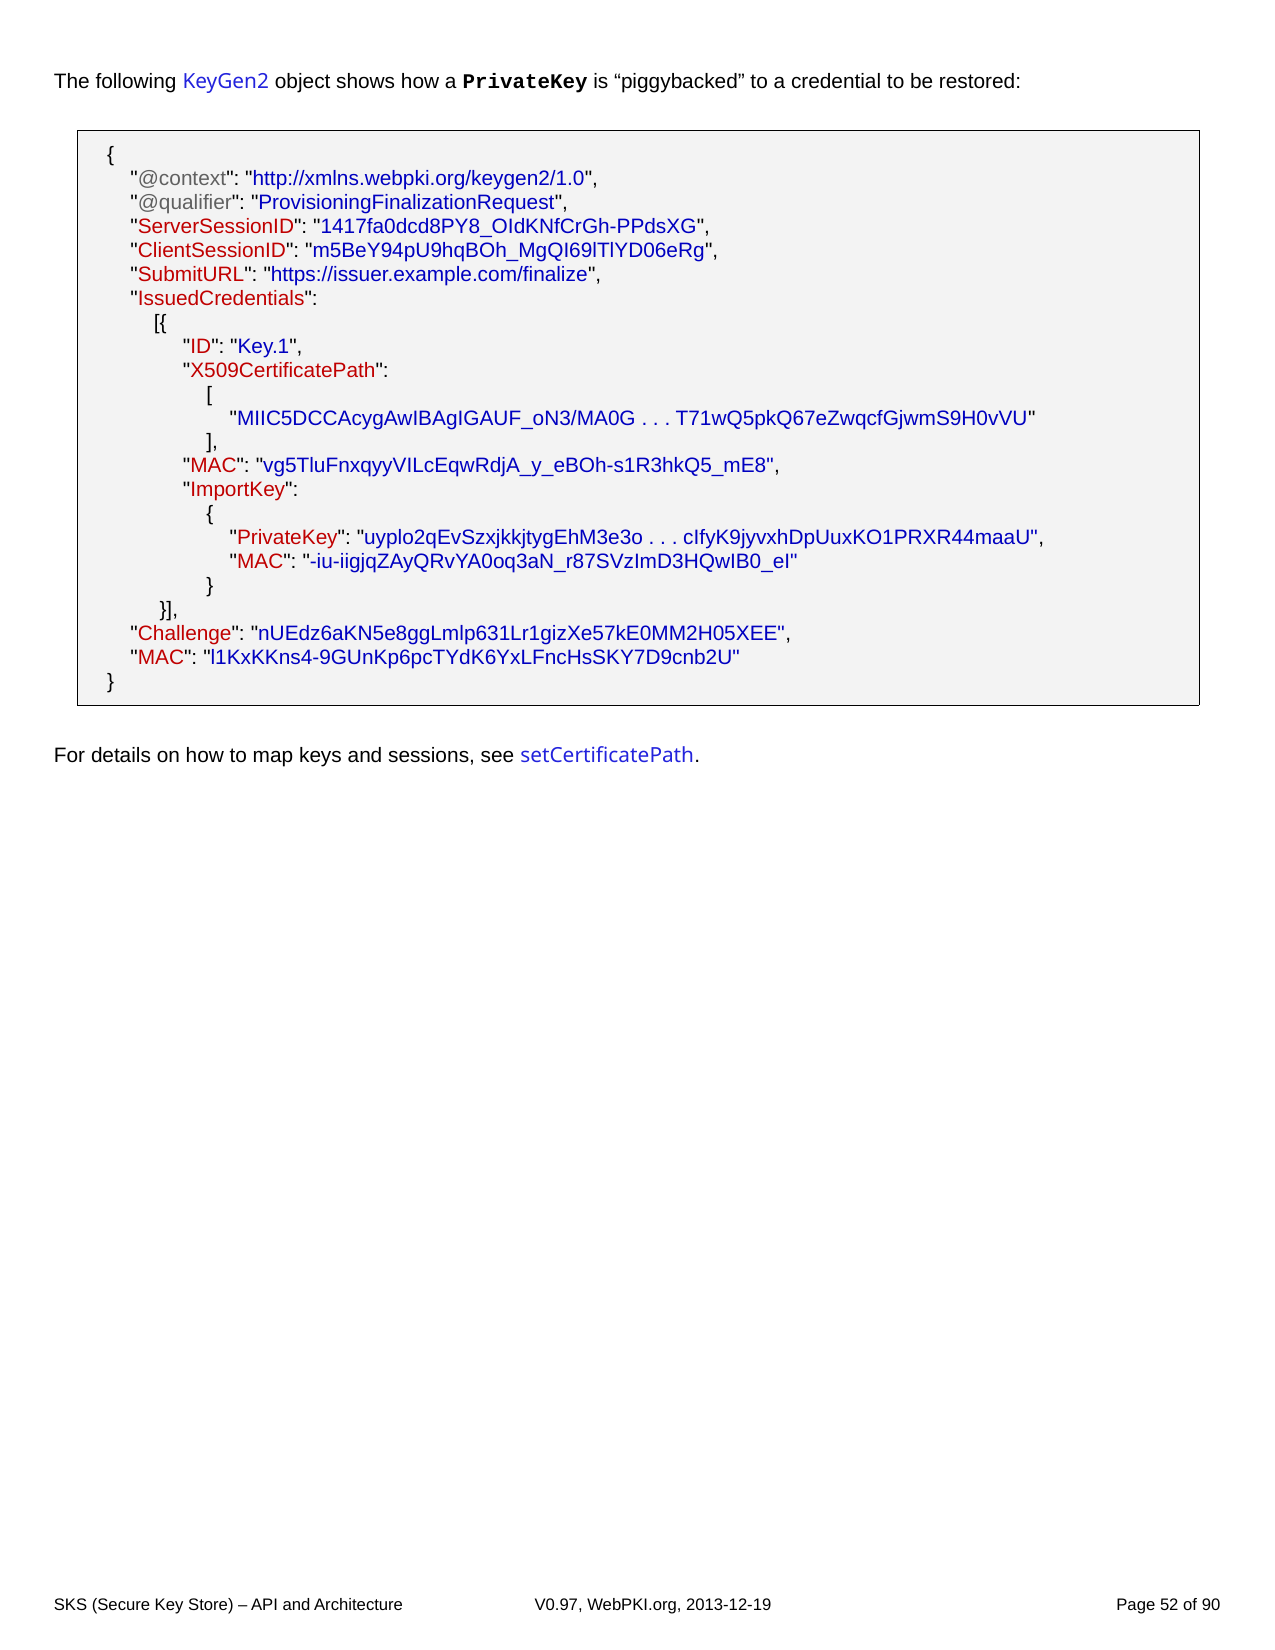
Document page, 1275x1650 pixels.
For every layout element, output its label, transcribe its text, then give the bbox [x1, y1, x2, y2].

text For details on how to map keys and sessions, see setCertificatePath. [54, 741, 1221, 769]
table_header { "@context": "http://xmlns.webpki.org/keygen2/1.0", "@qualifier": "ProvisioningFinalizationRequest", "ServerSessionID": "1417fa0dcd8PY8_OIdKNfCrGh-PPdsXG", "ClientSessionID": "m5BeY94pU9hqBOh_MgQI69lTlYD06eRg", "SubmitURL": "https://issuer.example.com/finalize", "IssuedCredentials": [{ "ID": "Key.1", "X509CertificatePath": [ "MIIC5DCCAcygAwIBAgIGAUF_oN3/MA0G . . . T71wQ5pkQ67eZwqcfGjwmS9H0vVU" ], "MAC": "vg5TluFnxqyyVILcEqwRdjA_y_eBOh-s1R3hkQ5_mE8", "ImportKey": { "PrivateKey": "uyplo2qEvSzxjkkjtygEhM3e3o . . . cIfyK9jyvxhDpUuxKO1PRXR44maaU", "MAC": "-iu-iigjqZAyQRvYA0oq3aN_r87SVzImD3HQwIB0_eI" } }], "Challenge": "nUEdz6aKN5e8ggLmlp631Lr1gizXe57kE0MM2H05XEE", "MAC": "l1KxKKns4-9GUnKp6pcTYdK6YxLFncHsSKY7D9cnb2U" } [78, 131, 1199, 705]
text The following KeyGen2 object shows how a PrivateKey is “piggybacked” to a credential to be restored: [54, 66, 1221, 118]
